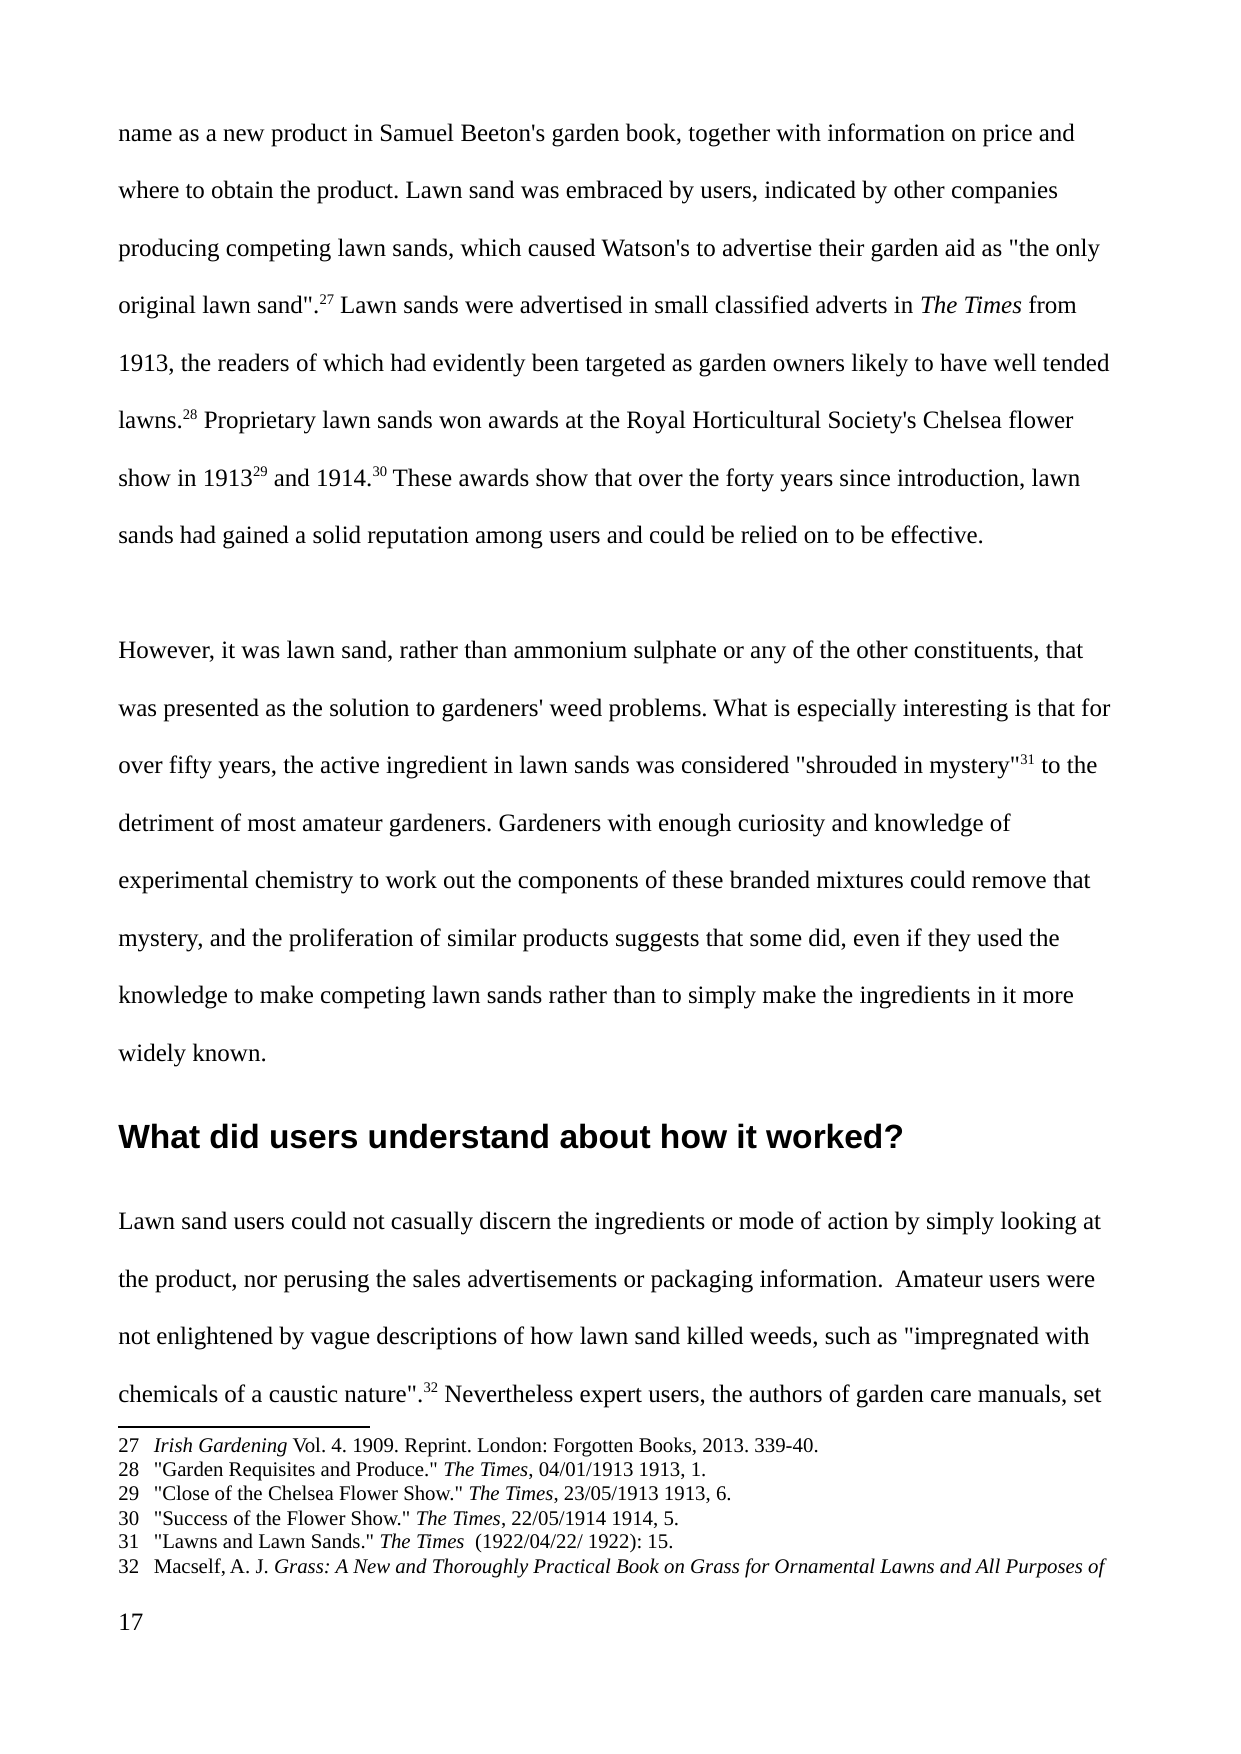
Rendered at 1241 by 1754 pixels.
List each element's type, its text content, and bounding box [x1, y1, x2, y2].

text Macself, A. J. Grass: A New and Thoroughly Practical Book on Grass for Ornamental Lawns and All Purposes of [118, 1553, 1122, 1578]
text "Success of the Flower Show." The Times, 22/05/1914 1914, 5. [118, 1505, 1122, 1529]
text Lawn sand users could not casually discern the ingredients or mode of action by simply looking at the product, nor perusing the sales advertisements or packaging information. Amateur users were not enlightened by vague descriptions of how lawn sand killed weeds, such as "impregnated with chemicals of a caustic nature". Nevertheless expert users, the authors of garden care manuals, set [118, 1206, 1122, 1407]
text However, it was lawn sand, rather than ammonium sulphate or any of the other constituents, that was presented as the solution to gardeners' weed problems. What is especially interesting is that for over fifty years, the active ingredient in lawn sands was considered "shrouded in mystery" to the detriment of most amateur gardeners. Gardeners with enough curiosity and knowledge of experimental chemistry to work out the components of these branded mixtures could remove that mystery, and the proliferation of similar products suggests that some did, even if they used the knowledge to make competing lawn sands rather than to simply make the ingredients in it more widely known. [118, 636, 1122, 1067]
text "Close of the Chelsea Flower Show." The Times, 23/05/1913 1913, 6. [118, 1481, 1122, 1505]
text name as a new product in Samuel Beeton's garden book, together with information on price and where to obtain the product. Lawn sand was embraced by users, indicated by other companies producing competing lawn sands, which caused Watson's to advertise their garden aid as "the only original lawn sand". Lawn sands were advertised in small classified adverts in The Times from 1913, the readers of which had evidently been targeted as garden owners likely to have well tended lawns. Proprietary lawn sands won awards at the Royal Horticultural Society's Chelsea flower show in 1913 and 1914. These awards show that over the forty years since introduction, lawn sands had gained a solid reputation among users and could be relied on to be effective. [118, 118, 1122, 549]
text "Lawns and Lawn Sands." The Times (1922/04/22/ 1922): 15. [118, 1529, 1122, 1553]
subtitle What did users understand about how it worked? [118, 1116, 1122, 1155]
text "Garden Requisites and Produce." The Times, 04/01/1913 1913, 1. [118, 1457, 1122, 1481]
text Irish Gardening Vol. 4. 1909. Reprint. London: Forgotten Books, 2013. 339-40. [118, 1433, 1122, 1457]
